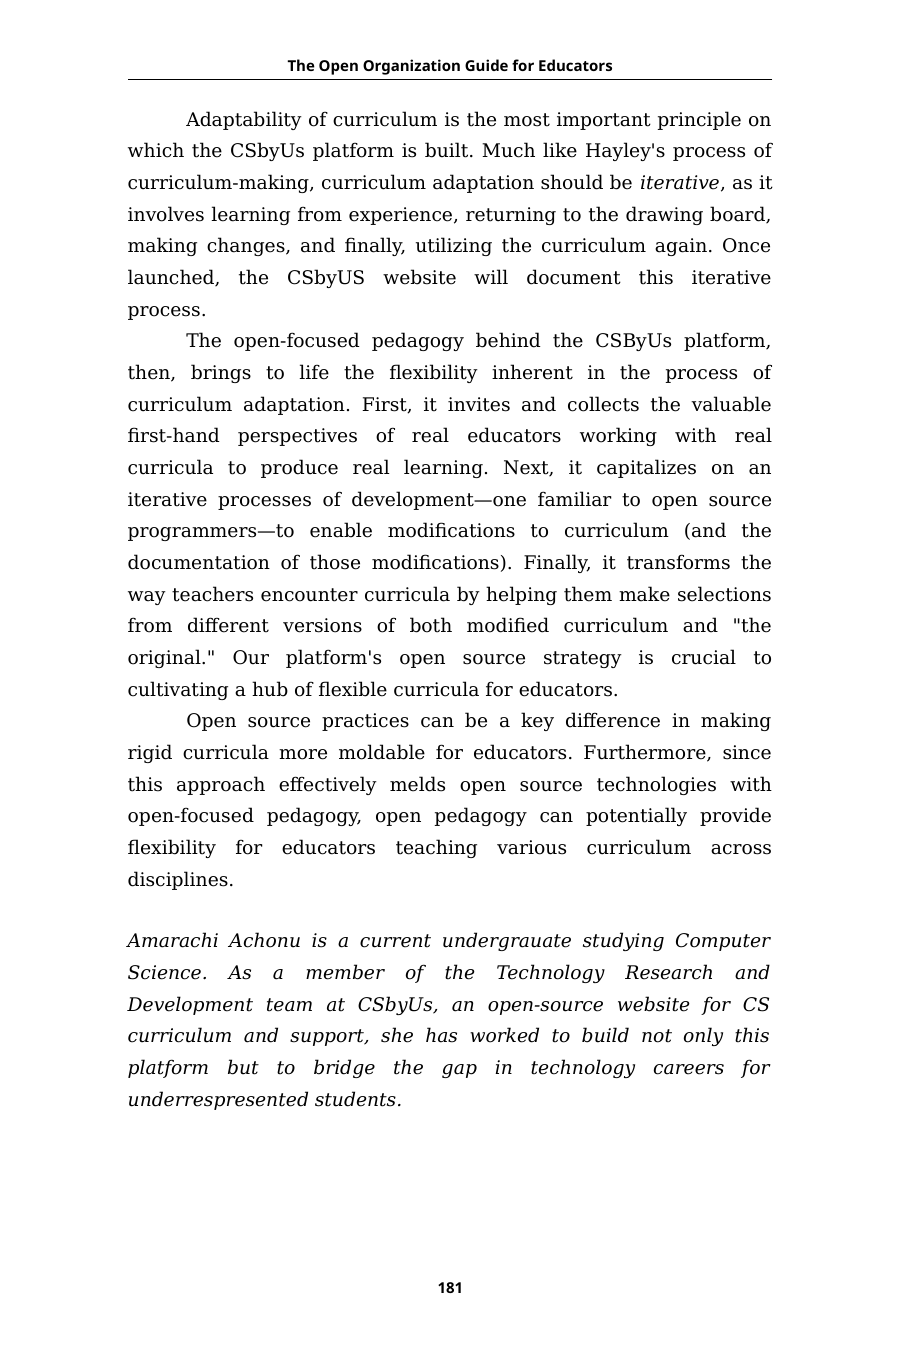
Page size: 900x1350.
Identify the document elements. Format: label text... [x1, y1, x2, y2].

text Amarachi Achonu is a current undergrauate studying Computer Science. As a member of the Technology Research and Development team at CSbyUs, an open-source website for CS curriculum and support, she has worked to build not only this platform but to bridge the gap in technology careers for underrespresented students. [127, 930, 772, 1111]
text The open-focused pedagogy behind the CSByUs platform, then, brings to life the flexibility inherent in the process of curriculum adaptation. First, it invites and collects the valuable first-hand perspectives of real educators working with real curricula to produce real learning. Next, it capitalizes on an iterative processes of development—one familiar to open source programmers—to enable modifications to curriculum (and the documentation of those modifications). Finally, it transforms the way teachers encounter curricula by helping them make selections from different versions of both modified curriculum and "the original." Our platform's open source strategy is crucial to cultivating a hub of flexible curricula for educators. [127, 330, 772, 701]
text Adaptability of curriculum is the most important principle on which the CSbyUs platform is built. Much like Hayley's process of curriculum-making, curriculum adaptation should be iterative, as it involves learning from experience, returning to the drawing board, making changes, and finally, utilizing the curriculum again. Once launched, the CSbyUS website will document this iterative process. [127, 109, 772, 321]
text Open source practices can be a key difference in making rigid curricula more moldable for educators. Furthermore, since this approach effectively melds open source technologies with open-focused pedagogy, open pedagogy can potentially provide flexibility for educators teaching various curriculum across disciplines. [127, 710, 772, 891]
